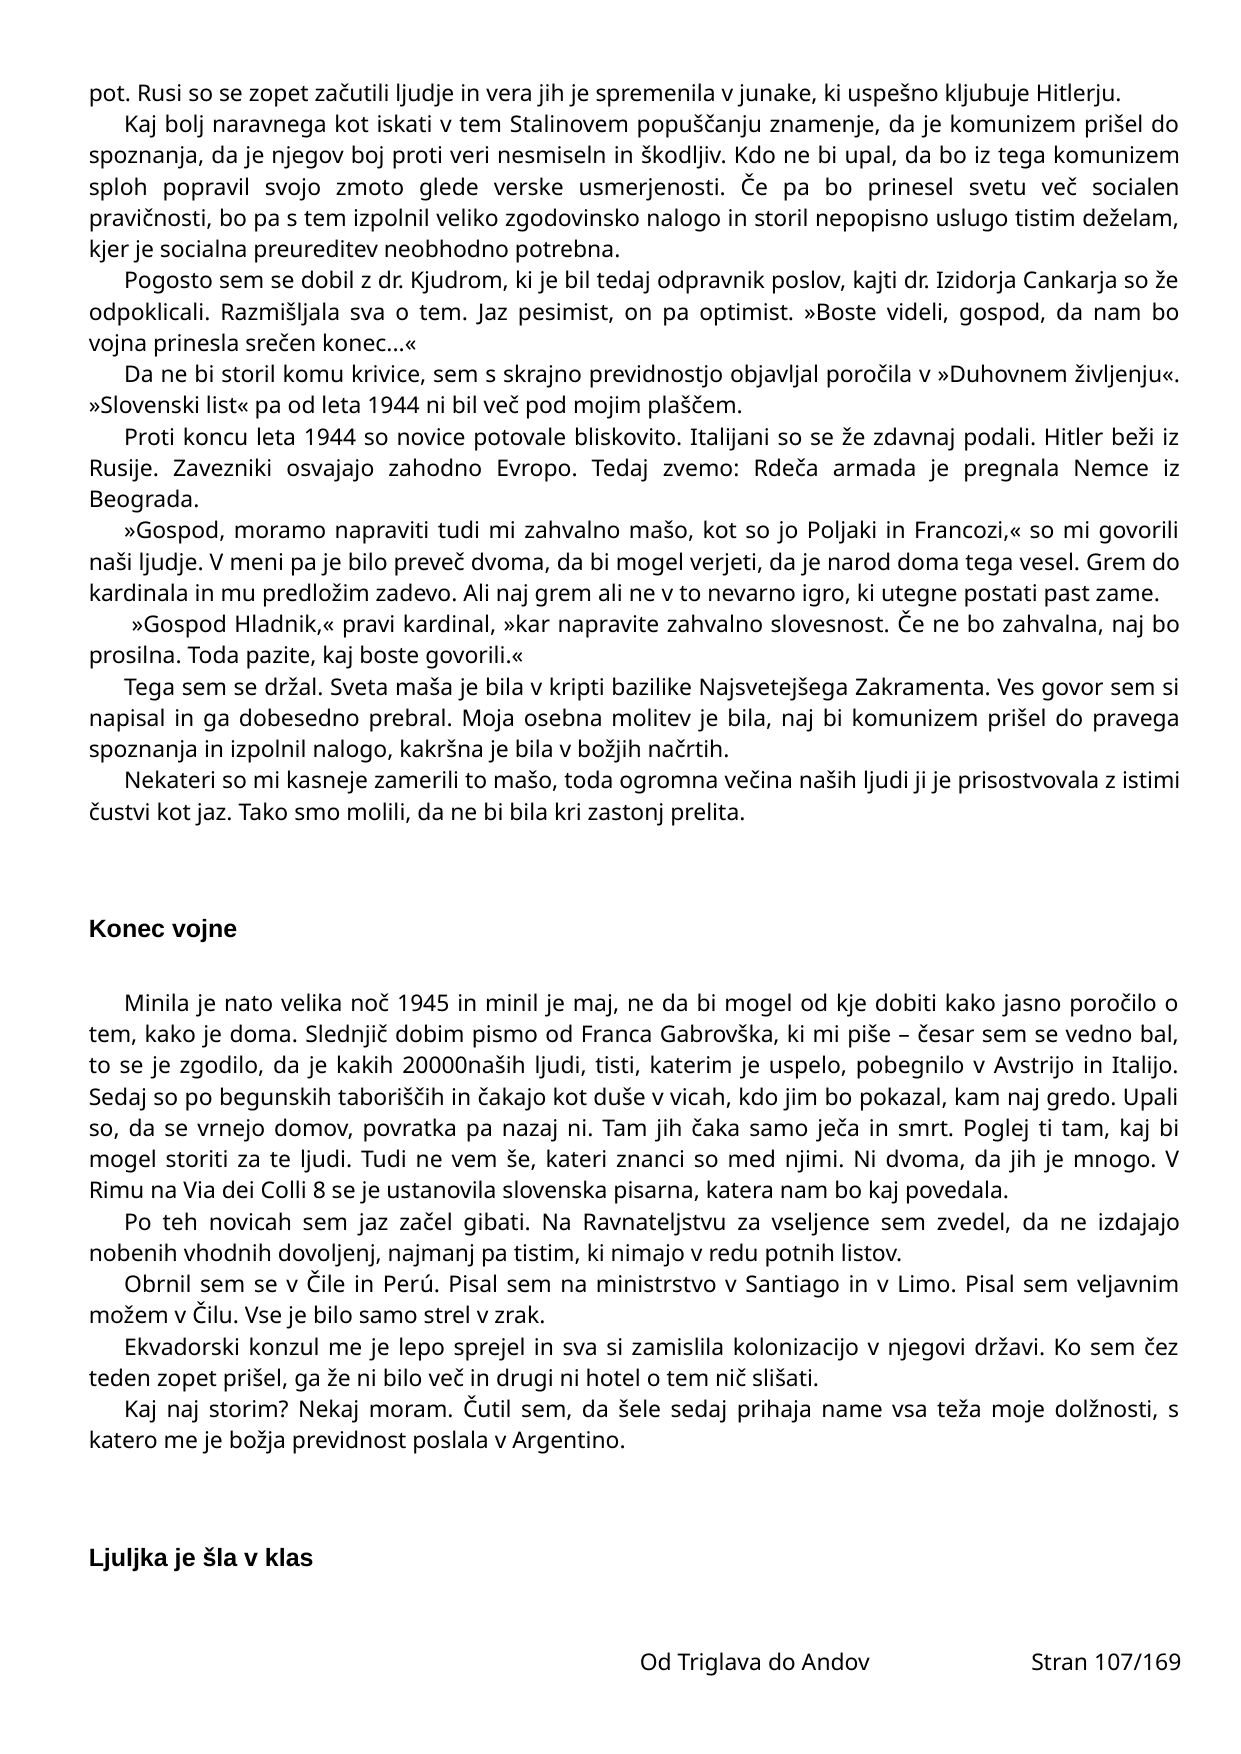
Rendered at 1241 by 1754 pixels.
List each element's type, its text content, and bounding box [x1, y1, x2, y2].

text Kaj naj storim? Nekaj moram. Čutil sem, da šele sedaj prihaja name vsa teža moje dolžnosti, s katero me je božja previdnost poslala v Argentino. [88, 1393, 1181, 1456]
subtitle Konec vojne [88, 914, 1181, 943]
text Minila je nato velika noč 1945 in minil je maj, ne da bi mogel od kje dobiti kako jasno poročilo o tem, kako je doma. Slednjič dobim pismo od Franca Gabrovška, ki mi piše – česar sem se vedno bal, to se je zgodilo, da je kakih 20000naših ljudi, tisti, katerim je uspelo, pobegnilo v Avstrijo in Italijo. Sedaj so po begunskih taboriščih in čakajo kot duše v vicah, kdo jim bo pokazal, kam naj gredo. Upali so, da se vrnejo domov, povratka pa nazaj ni. Tam jih čaka samo ječa in smrt. Poglej ti tam, kaj bi mogel storiti za te ljudi. Tudi ne vem še, kateri znanci so med njimi. Ni dvoma, da jih je mnogo. V Rimu na Via dei Colli 8 se je ustanovila slovenska pisarna, katera nam bo kaj povedala. [88, 987, 1181, 1206]
text Proti koncu leta 1944 so novice potovale bliskovito. Italijani so se že zdavnaj podali. Hitler beži iz Rusije. Zavezniki osvajajo zahodno Evropo. Tedaj zvemo: Rdeča armada je pregnala Nemce iz Beograda. [88, 421, 1181, 514]
subtitle Ljuljka je šla v klas [88, 1543, 1181, 1572]
text »Gospod Hladnik,« pravi kardinal, »kar napravite zahvalno slovesnost. Če ne bo zahvalna, naj bo prosilna. Toda pazite, kaj boste govorili.« [88, 608, 1181, 671]
text Pogosto sem se dobil z dr. Kjudrom, ki je bil tedaj odpravnik poslov, kajti dr. Izidorja Cankarja so že odpoklicali. Razmišljala sva o tem. Jaz pesimist, on pa optimist. »Boste videli, gospod, da nam bo vojna prinesla srečen konec...« [88, 264, 1181, 358]
text Nekateri so mi kasneje zamerili to mašo, toda ogromna večina naših ljudi ji je prisostvovala z istimi čustvi kot jaz. Tako smo molili, da ne bi bila kri zastonj prelita. [88, 764, 1181, 827]
text Po teh novicah sem jaz začel gibati. Na Ravnateljstvu za vseljence sem zvedel, da ne izdajajo nobenih vhodnih dovoljenj, najmanj pa tistim, ki nimajo v redu potnih listov. [88, 1206, 1181, 1268]
text Da ne bi storil komu krivice, sem s skrajno previdnostjo objavljal poročila v »Duhovnem življenju«. »Slovenski list« pa od leta 1944 ni bil več pod mojim plaščem. [88, 358, 1181, 421]
text Kaj bolj naravnega kot iskati v tem Stalinovem popuščanju znamenje, da je komunizem prišel do spoznanja, da je njegov boj proti veri nesmiseln in škodljiv. Kdo ne bi upal, da bo iz tega komunizem sploh popravil svojo zmoto glede verske usmerjenosti. Če pa bo prinesel svetu več socialen pravičnosti, bo pa s tem izpolnil veliko zgodovinsko nalogo in storil nepopisno uslugo tistim deželam, kjer je socialna preureditev neobhodno potrebna. [88, 108, 1181, 264]
text Obrnil sem se v Čile in Perú. Pisal sem na ministrstvo v Santiago in v Limo. Pisal sem veljavnim možem v Čilu. Vse je bilo samo strel v zrak. [88, 1268, 1181, 1331]
text Tega sem se držal. Sveta maša je bila v kripti bazilike Najsvetejšega Zakramenta. Ves govor sem si napisal in ga dobesedno prebral. Moja osebna molitev je bila, naj bi komunizem prišel do pravega spoznanja in izpolnil nalogo, kakršna je bila v božjih načrtih. [88, 671, 1181, 764]
text »Gospod, moramo napraviti tudi mi zahvalno mašo, kot so jo Poljaki in Francozi,« so mi govorili naši ljudje. V meni pa je bilo preveč dvoma, da bi mogel verjeti, da je narod doma tega vesel. Grem do kardinala in mu predložim zadevo. Ali naj grem ali ne v to nevarno igro, ki utegne postati past zame. [88, 514, 1181, 608]
text Ekvadorski konzul me je lepo sprejel in sva si zamislila kolonizacijo v njegovi državi. Ko sem čez teden zopet prišel, ga že ni bilo več in drugi ni hotel o tem nič slišati. [88, 1331, 1181, 1393]
text pot. Rusi so se zopet začutili ljudje in vera jih je spremenila v junake, ki uspešno kljubuje Hitlerju. [88, 77, 1181, 108]
